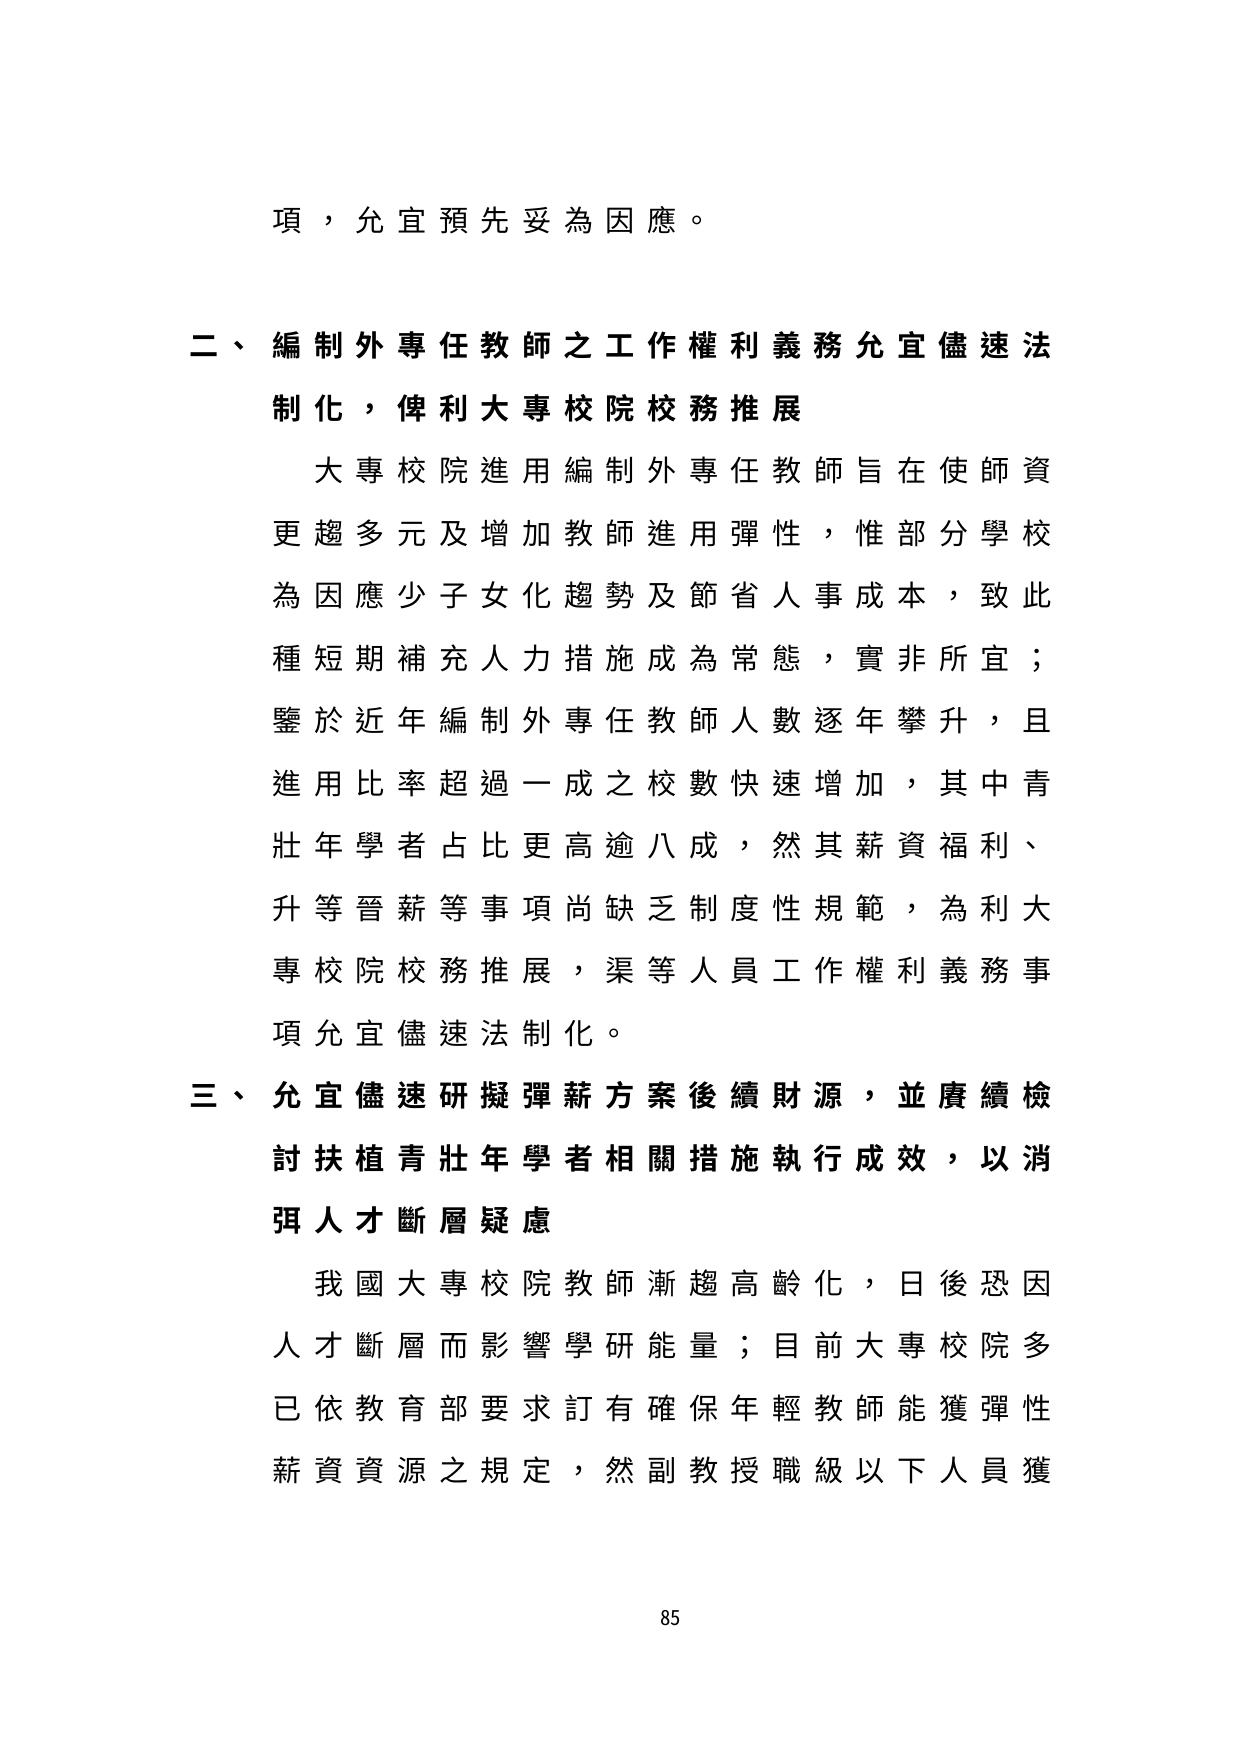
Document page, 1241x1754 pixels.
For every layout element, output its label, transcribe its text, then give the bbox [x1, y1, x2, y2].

text 我國大專校院教師漸趨高齡化，日後恐因人才斷層而影響學研能量；目前大專校院多已依教育部要求訂有確保年輕教師能獲彈性薪資資源之規定，然副教授職級以下人員獲 [242, 1240, 1058, 1490]
text 項，允宜預先妥為因應。 [242, 177, 1058, 240]
text 二、編制外專任教師之工作權利義務允宜儘速法制化，俾利大專校院校務推展 [183, 302, 1058, 427]
text 三、允宜儘速研擬彈薪方案後續財源，並賡續檢討扶植青壯年學者相關措施執行成效，以消弭人才斷層疑慮 [183, 1052, 1058, 1240]
text 大專校院進用編制外專任教師旨在使師資更趨多元及增加教師進用彈性，惟部分學校為因應少子女化趨勢及節省人事成本，致此種短期補充人力措施成為常態，實非所宜；鑒於近年編制外專任教師人數逐年攀升，且進用比率超過一成之校數快速增加，其中青壯年學者占比更高逾八成，然其薪資福利、升等晉薪等事項尚缺乏制度性規範，為利大專校院校務推展，渠等人員工作權利義務事項允宜儘速法制化。 [242, 427, 1058, 1052]
